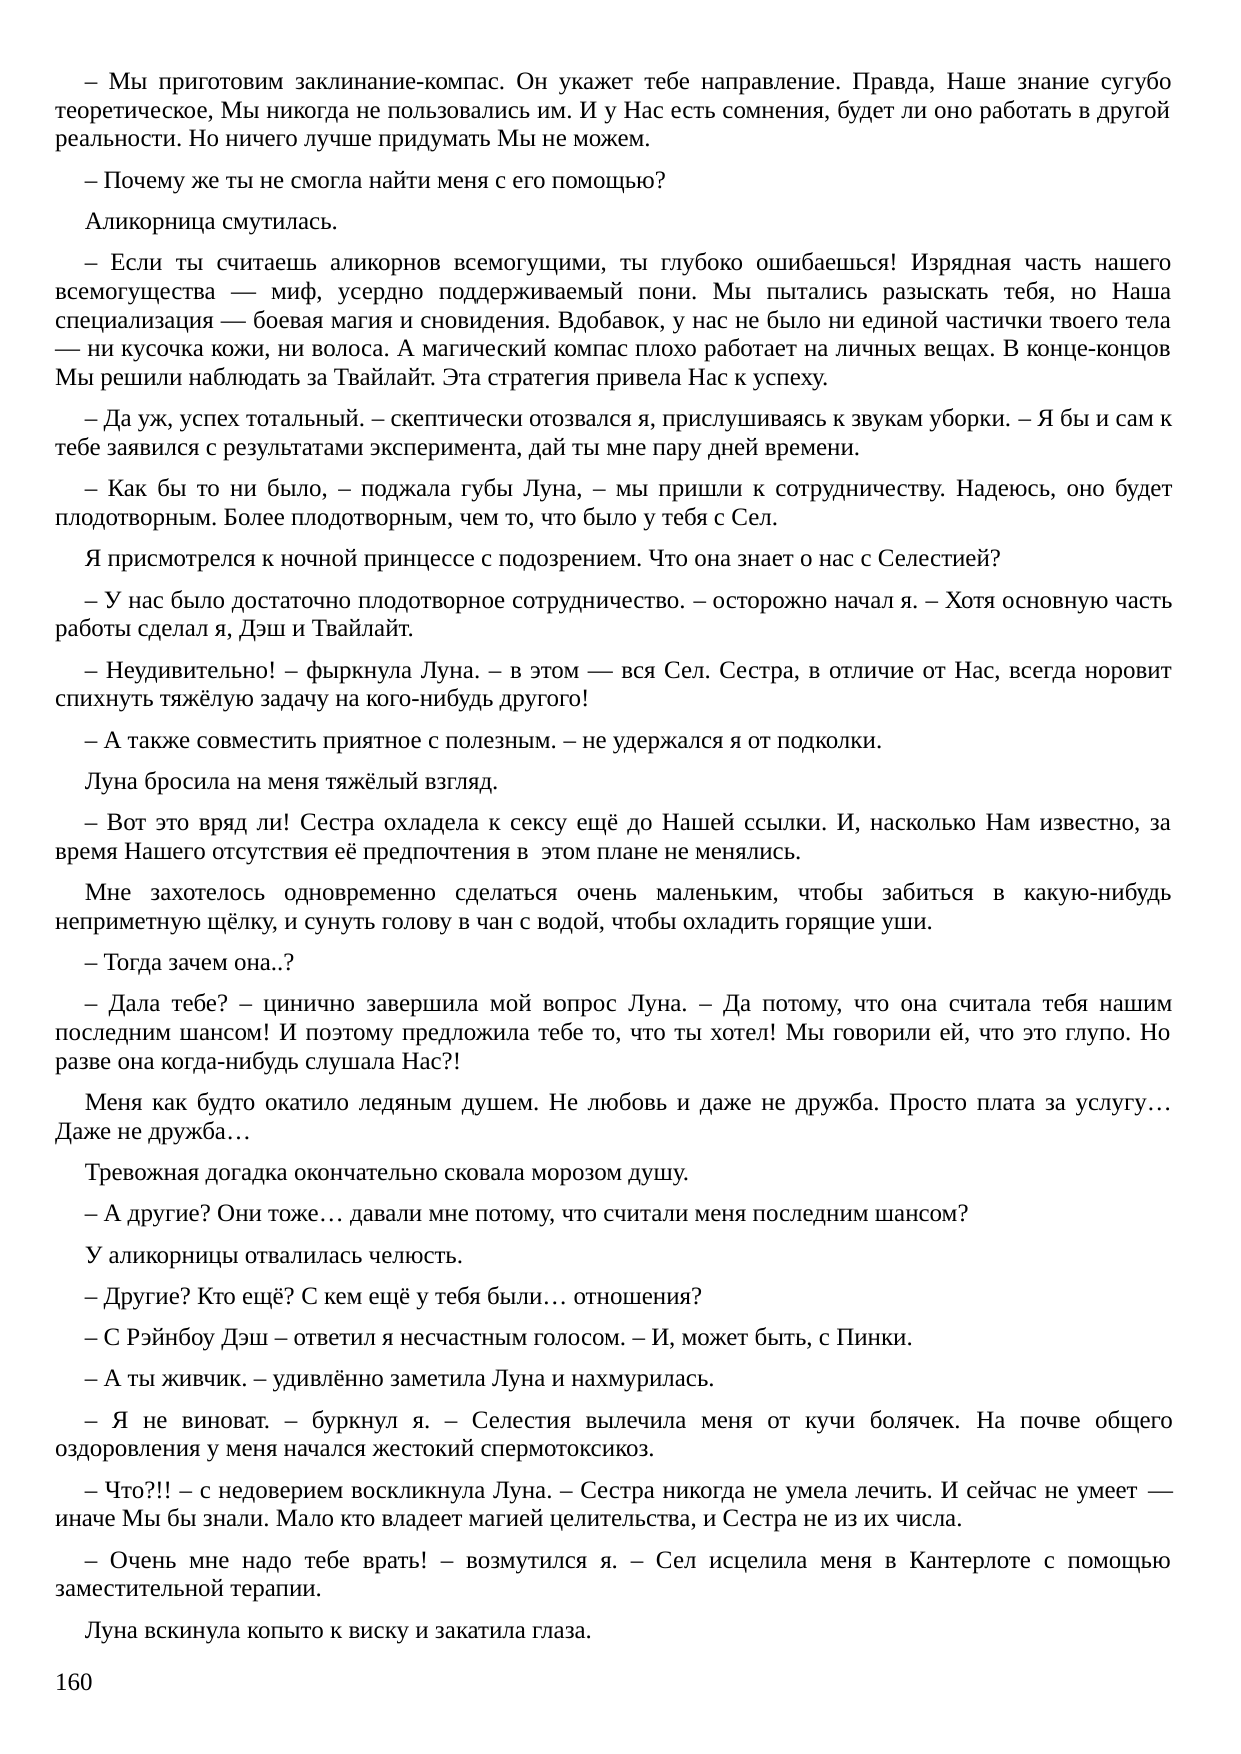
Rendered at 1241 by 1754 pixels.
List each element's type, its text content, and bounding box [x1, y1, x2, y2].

text – А другие? Они тоже… давали мне потому, что считали меня последним шансом? [55, 1198, 1173, 1227]
text Меня как будто окатило ледяным душем. Не любовь и даже не дружба. Просто плата за услугу… Даже не дружба… [55, 1087, 1173, 1145]
text – Очень мне надо тебе врать! – возмутился я. – Сел исцелила меня в Кантерлоте с помощью заместительной терапии. [55, 1545, 1173, 1602]
text – Я не виноват. – буркнул я. – Селестия вылечила меня от кучи болячек. На почве общего оздоровления у меня начался жестокий спермотоксикоз. [55, 1405, 1173, 1462]
text – Что?!! – с недоверием воскликнула Луна. – Сестра никогда не умела лечить. И сейчас не умеет — иначе Мы бы знали. Мало кто владеет магией целительства, и Сестра не из их числа. [55, 1475, 1173, 1532]
text Тревожная догадка окончательно сковала морозом душу. [55, 1157, 1173, 1186]
text Я присмотрелся к ночной принцессе с подозрением. Что она знает о нас с Селестией? [55, 543, 1173, 572]
text – У нас было достаточно плодотворное сотрудничество. – осторожно начал я. – Хотя основную часть работы сделал я, Дэш и Твайлайт. [55, 585, 1173, 642]
text – Почему же ты не смогла найти меня с его помощью? [55, 165, 1173, 193]
text – Да уж, успех тотальный. – скептически отозвался я, прислушиваясь к звукам уборки. – Я бы и сам к тебе заявился с результатами эксперимента, дай ты мне пару дней времени. [55, 403, 1173, 461]
text – Неудивительно! – фыркнула Луна. – в этом — вся Сел. Сестра, в отличие от Нас, всегда норовит спихнуть тяжёлую задачу на кого-нибудь другого! [55, 655, 1173, 712]
text – Мы приготовим заклинание-компас. Он укажет тебе направление. Правда, Наше знание сугубо теоретическое, Мы никогда не пользовались им. И у Нас есть сомнения, будет ли оно работать в другой реальности. Но ничего лучше придумать Мы не можем. [55, 66, 1173, 152]
text – Если ты считаешь аликорнов всемогущими, ты глубоко ошибаешься! Изрядная часть нашего всемогущества — миф, усердно поддерживаемый пони. Мы пытались разыскать тебя, но Наша специализация — боевая магия и сновидения. Вдобавок, у нас не было ни единой частички твоего тела — ни кусочка кожи, ни волоса. А магический компас плохо работает на личных вещах. В конце-концов Мы решили наблюдать за Твайлайт. Эта стратегия привела Нас к успеху. [55, 247, 1173, 391]
text – А также совместить приятное с полезным. – не удержался я от подколки. [55, 725, 1173, 753]
text – А ты живчик. – удивлённо заметила Луна и нахмурилась. [55, 1363, 1173, 1392]
text – Как бы то ни было, – поджала губы Луна, – мы пришли к сотрудничеству. Надеюсь, оно будет плодотворным. Более плодотворным, чем то, что было у тебя с Сел. [55, 473, 1173, 531]
text – Дала тебе? – цинично завершила мой вопрос Луна. – Да потому, что она считала тебя нашим последним шансом! И поэтому предложила тебе то, что ты хотел! Мы говорили ей, что это глупо. Но разве она когда-нибудь слушала Нас?! [55, 988, 1173, 1075]
text – Тогда зачем она..? [55, 947, 1173, 976]
text Аликорница смутилась. [55, 206, 1173, 235]
text Луна вскинула копыто к виску и закатила глаза. [55, 1615, 1173, 1643]
text – Другие? Кто ещё? С кем ещё у тебя были… отношения? [55, 1281, 1173, 1310]
text Луна бросила на меня тяжёлый взгляд. [55, 766, 1173, 795]
text У аликорницы отвалилась челюсть. [55, 1240, 1173, 1268]
text – С Рэйнбоу Дэш – ответил я несчастным голосом. – И, может быть, с Пинки. [55, 1322, 1173, 1351]
text – Вот это вряд ли! Сестра охладела к сексу ещё до Нашей ссылки. И, насколько Нам известно, за время Нашего отсутствия её предпочтения в этом плане не менялись. [55, 807, 1173, 865]
text Мне захотелось одновременно сделаться очень маленьким, чтобы забиться в какую-нибудь неприметную щёлку, и сунуть голову в чан с водой, чтобы охладить горящие уши. [55, 877, 1173, 935]
